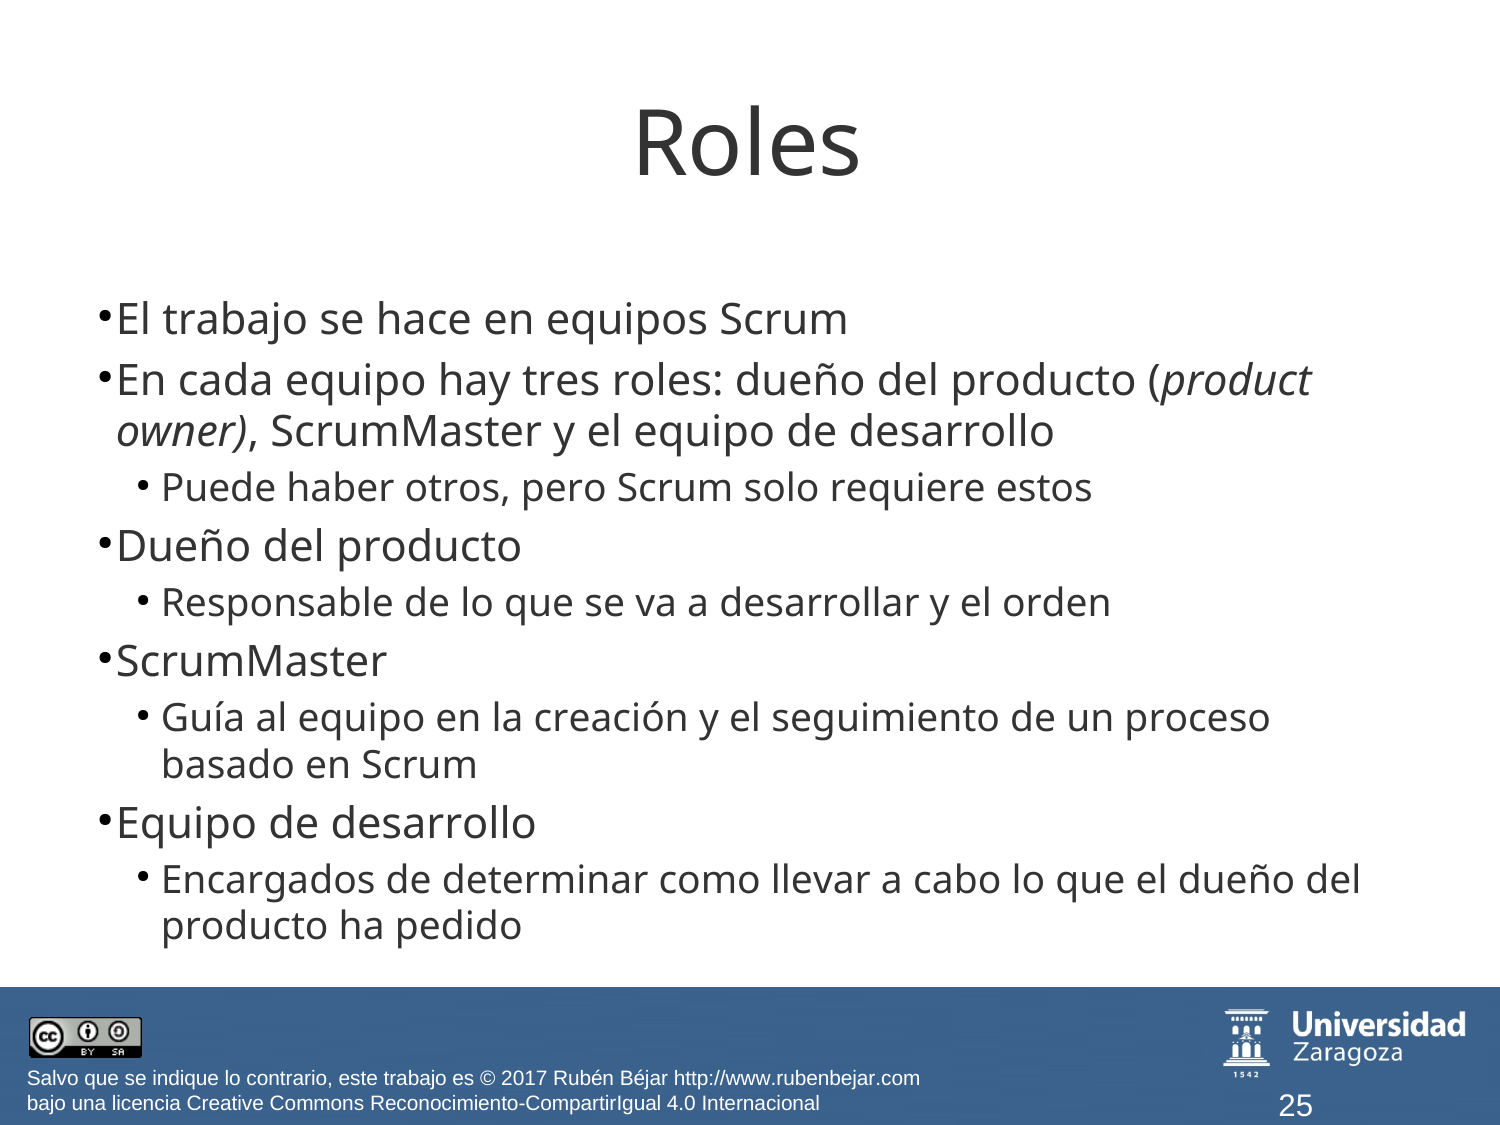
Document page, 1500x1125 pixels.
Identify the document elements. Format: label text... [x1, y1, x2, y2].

title Roles [74, 21, 1420, 257]
picture [0, 987, 1500, 1125]
list El trabajo se hace en equipos Scrum En cada equipo hay tres roles: dueño del producto (product owner), ScrumMaster y el equipo de desarrollo Puede haber otros, pero Scrum solo requiere estos Dueño del producto Responsable de lo que se va a desarrollar y el orden ScrumMaster Guía al equipo en la creación y el seguimiento de un proceso basado en Scrum Equipo de desarrollo Encargados de determinar como llevar a cabo lo que el dueño del producto ha pedido [82, 283, 1418, 957]
